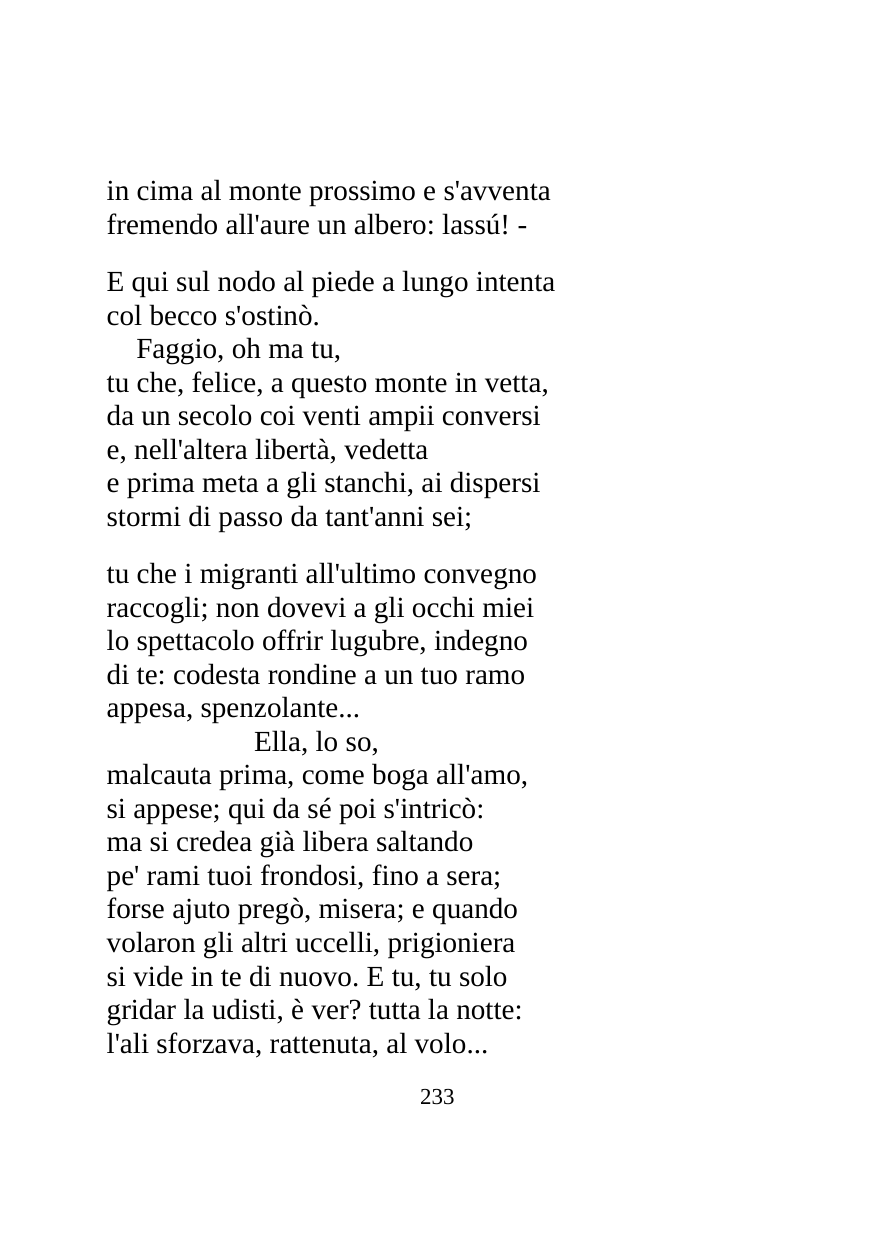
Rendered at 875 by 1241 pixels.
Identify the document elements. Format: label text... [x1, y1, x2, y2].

text raccogli; non dovevi a gli occhi miei [106, 590, 768, 623]
text e prima meta a gli stanchi, ai dispersi [106, 465, 768, 499]
text volaron gli altri uccelli, prigioniera [106, 925, 768, 959]
text Faggio, oh ma tu, [136, 331, 768, 365]
text appesa, spenzolante... [106, 690, 768, 724]
text in cima al monte prossimo e s'avventa [106, 173, 768, 207]
text di te: codesta rondine a un tuo ramo [106, 657, 768, 690]
text col becco s'ostinò. [106, 298, 768, 331]
text l'ali sforzava, rattenuta, al volo... [106, 1026, 768, 1059]
text da un secolo coi venti ampii conversi [106, 398, 768, 432]
text tu che, felice, a questo monte in vetta, [106, 365, 768, 398]
text fremendo all'aure un albero: lassú! - [106, 207, 768, 241]
text si appese; qui da sé poi s'intricò: [106, 791, 768, 824]
text si vide in te di nuovo. E tu, tu solo [106, 959, 768, 992]
text tu che i migranti all'ultimo convegno [106, 556, 768, 590]
text malcauta prima, come boga all'amo, [106, 757, 768, 791]
text gridar la udisti, è ver? tutta la notte: [106, 992, 768, 1026]
text pe' rami tuoi frondosi, fino a sera; [106, 858, 768, 892]
text stormi di passo da tant'anni sei; [106, 499, 768, 532]
text lo spettacolo offrir lugubre, indegno [106, 623, 768, 657]
text ma si credea già libera saltando [106, 824, 768, 858]
text forse ajuto pregò, misera; e quando [106, 892, 768, 925]
text Ella, lo so, [180, 724, 768, 757]
text e, nell'altera libertà, vedetta [106, 432, 768, 465]
text E qui sul nodo al piede a lungo intenta [106, 264, 768, 298]
